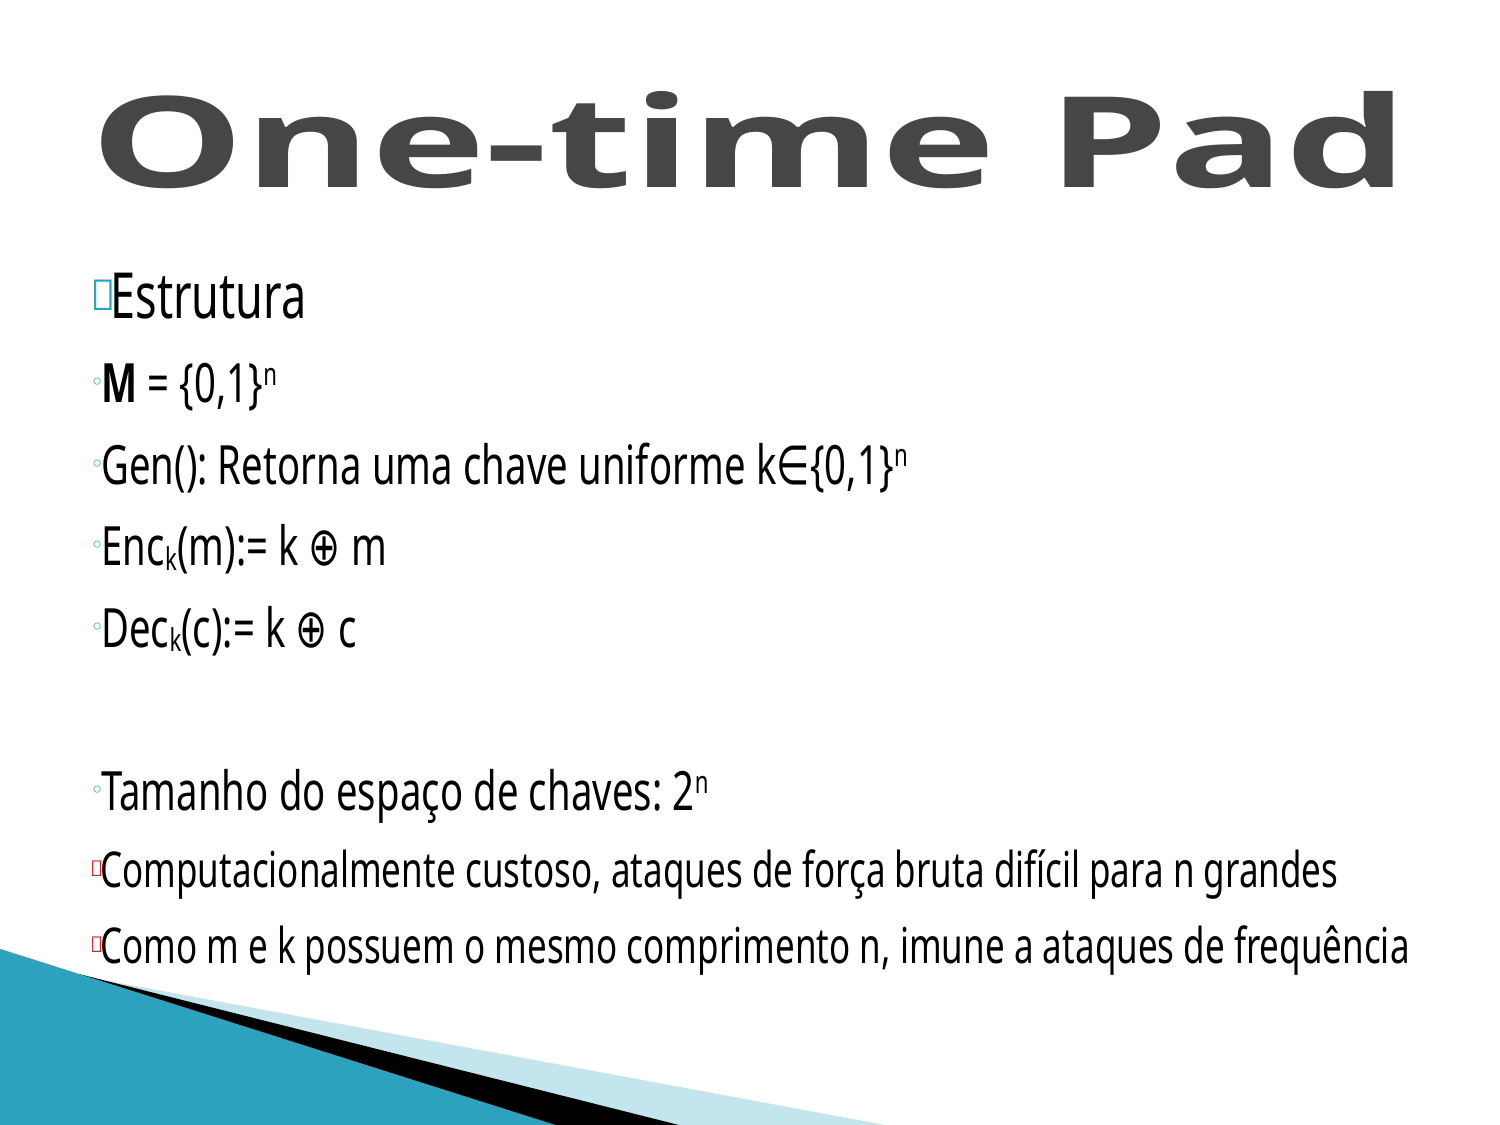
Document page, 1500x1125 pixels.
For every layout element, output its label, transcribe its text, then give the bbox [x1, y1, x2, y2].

list Estrutura M = {0,1}n Gen(): Retorna uma chave uniforme k∈{0,1}n Enck(m):= k ⊕ m Deck(c):= k ⊕ c Tamanho do espaço de chaves: 2n Computacionalmente custoso, ataques de força bruta difícil para n grandes Como m e k possuem o mesmo comprimento n, imune a ataques de frequência [75, 243, 1426, 986]
title One-time Pad [75, 45, 1426, 233]
